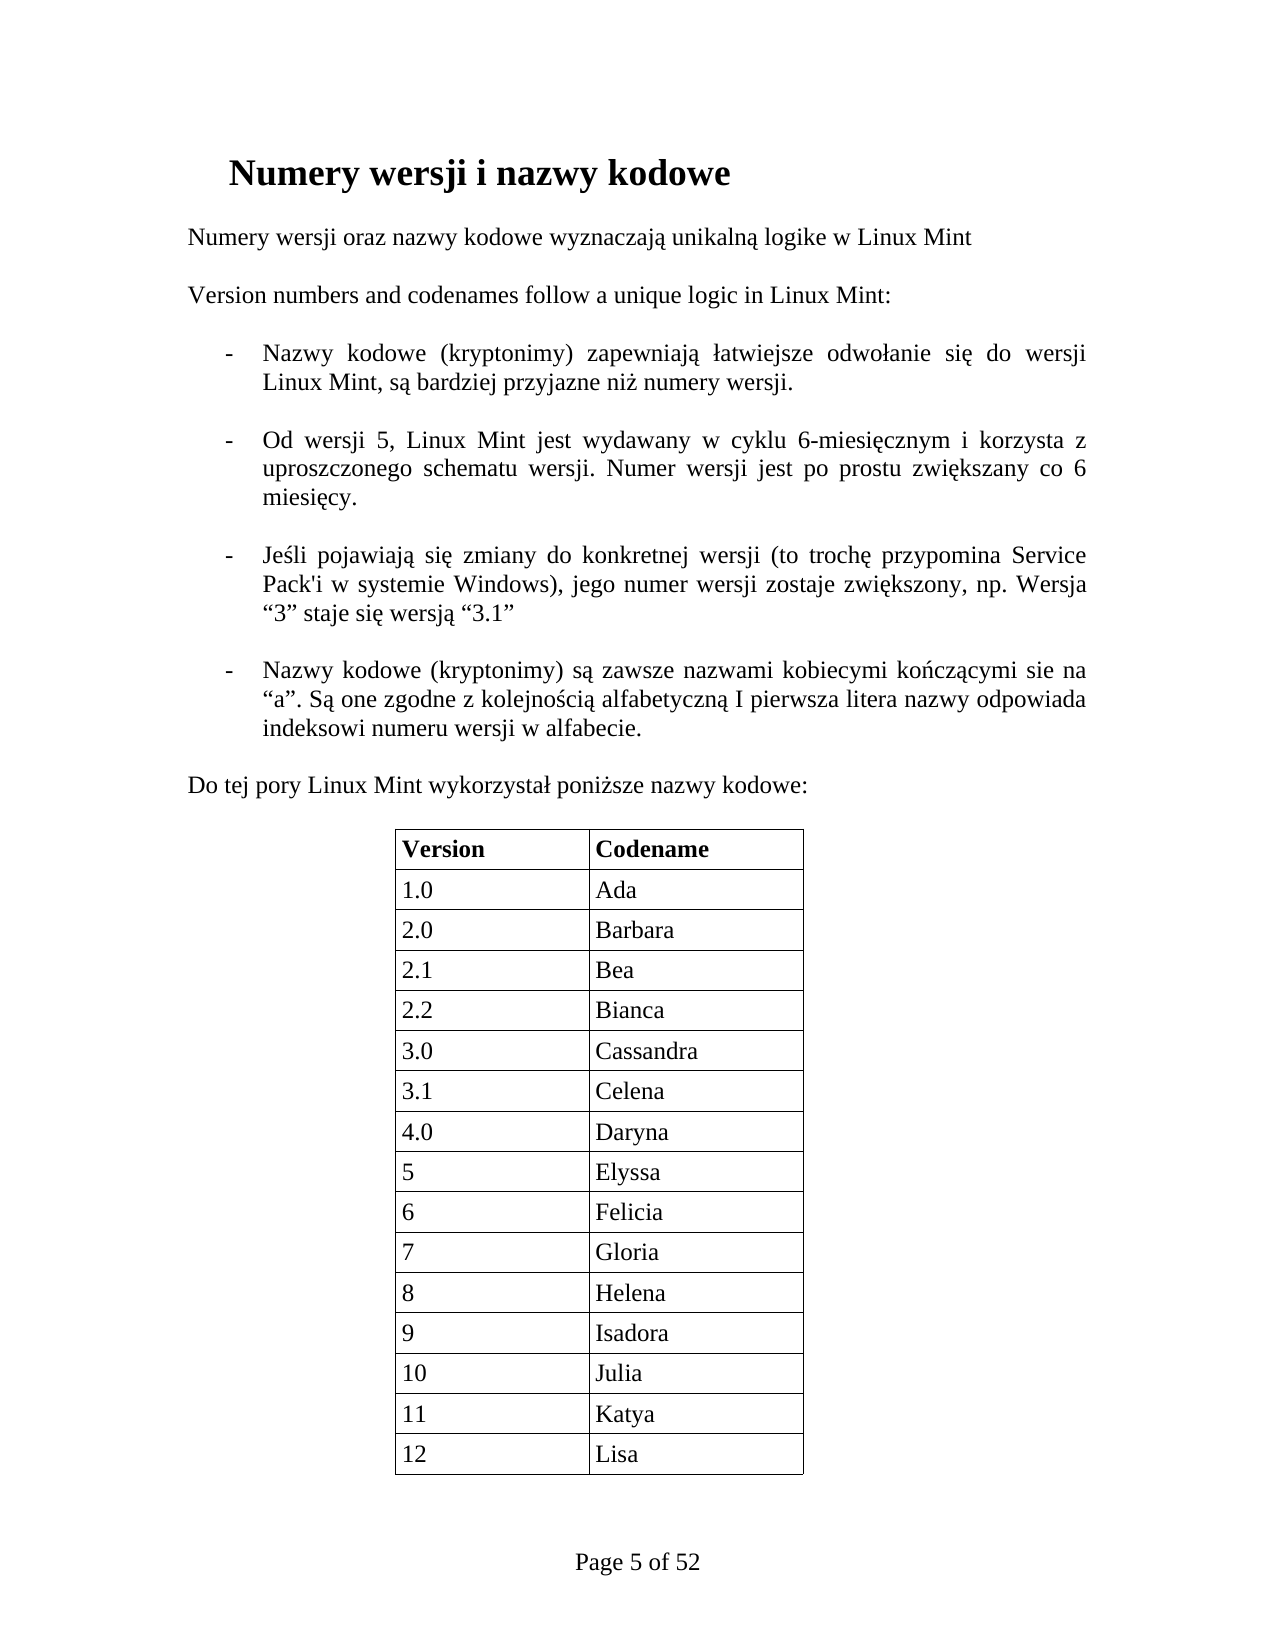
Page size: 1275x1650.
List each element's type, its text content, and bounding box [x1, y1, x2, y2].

table_cell 2.0 [396, 910, 589, 949]
table_cell 8 [396, 1273, 589, 1312]
table_cell 4.0 [396, 1112, 589, 1151]
table_cell 2.1 [396, 951, 589, 990]
table_cell Julia [590, 1354, 803, 1393]
table_cell Daryna [590, 1112, 803, 1151]
list Od wersji 5, Linux Mint jest wydawany w cyklu 6-miesięcznym i korzysta z uproszczonego schematu wersji. Numer wersji jest po prostu zwiększany co 6 miesięcy. [225, 425, 1087, 511]
table_cell 12 [396, 1434, 589, 1473]
list Nazwy kodowe (kryptonimy) zapewniają łatwiejsze odwołanie się do wersji Linux Mint, są bardziej przyjazne niż numery wersji. [225, 338, 1087, 396]
table_cell 10 [396, 1354, 589, 1393]
table_cell Bianca [590, 991, 803, 1030]
subtitle Numery wersji i nazwy kodowe [187, 150, 1087, 193]
table_cell Lisa [590, 1434, 803, 1473]
table_header Version [396, 830, 589, 869]
table_cell 1.0 [396, 870, 589, 909]
table_cell Elyssa [590, 1152, 803, 1191]
table_header Codename [590, 830, 803, 869]
table_cell Gloria [590, 1233, 803, 1272]
text Do tej pory Linux Mint wykorzystał poniższe nazwy kodowe: [187, 771, 1087, 799]
list Nazwy kodowe (kryptonimy) są zawsze nazwami kobiecymi kończącymi sie na “a”. Są one zgodne z kolejnością alfabetyczną I pierwsza litera nazwy odpowiada indeksowi numeru wersji w alfabecie. [225, 656, 1087, 742]
table_cell Barbara [590, 910, 803, 949]
text Numery wersji oraz nazwy kodowe wyznaczają unikalną logike w Linux Mint [187, 222, 1087, 251]
table_cell 6 [396, 1192, 589, 1232]
table_cell 3.0 [396, 1031, 589, 1070]
table_cell 3.1 [396, 1071, 589, 1111]
table_cell Felicia [590, 1192, 803, 1232]
table_cell 7 [396, 1233, 589, 1272]
table_cell 2.2 [396, 991, 589, 1030]
table_cell Helena [590, 1273, 803, 1312]
table_cell Katya [590, 1394, 803, 1433]
table_cell Isadora [590, 1313, 803, 1353]
table_cell 9 [396, 1313, 589, 1353]
list Jeśli pojawiają się zmiany do konkretnej wersji (to trochę przypomina Service Pack'i w systemie Windows), jego numer wersji zostaje zwiększony, np. Wersja “3” staje się wersją “3.1” [225, 540, 1087, 626]
table_cell Celena [590, 1071, 803, 1111]
table_cell 11 [396, 1394, 589, 1433]
table_cell Ada [590, 870, 803, 909]
table_cell Cassandra [590, 1031, 803, 1070]
table_cell Bea [590, 951, 803, 990]
table_cell 5 [396, 1152, 589, 1191]
